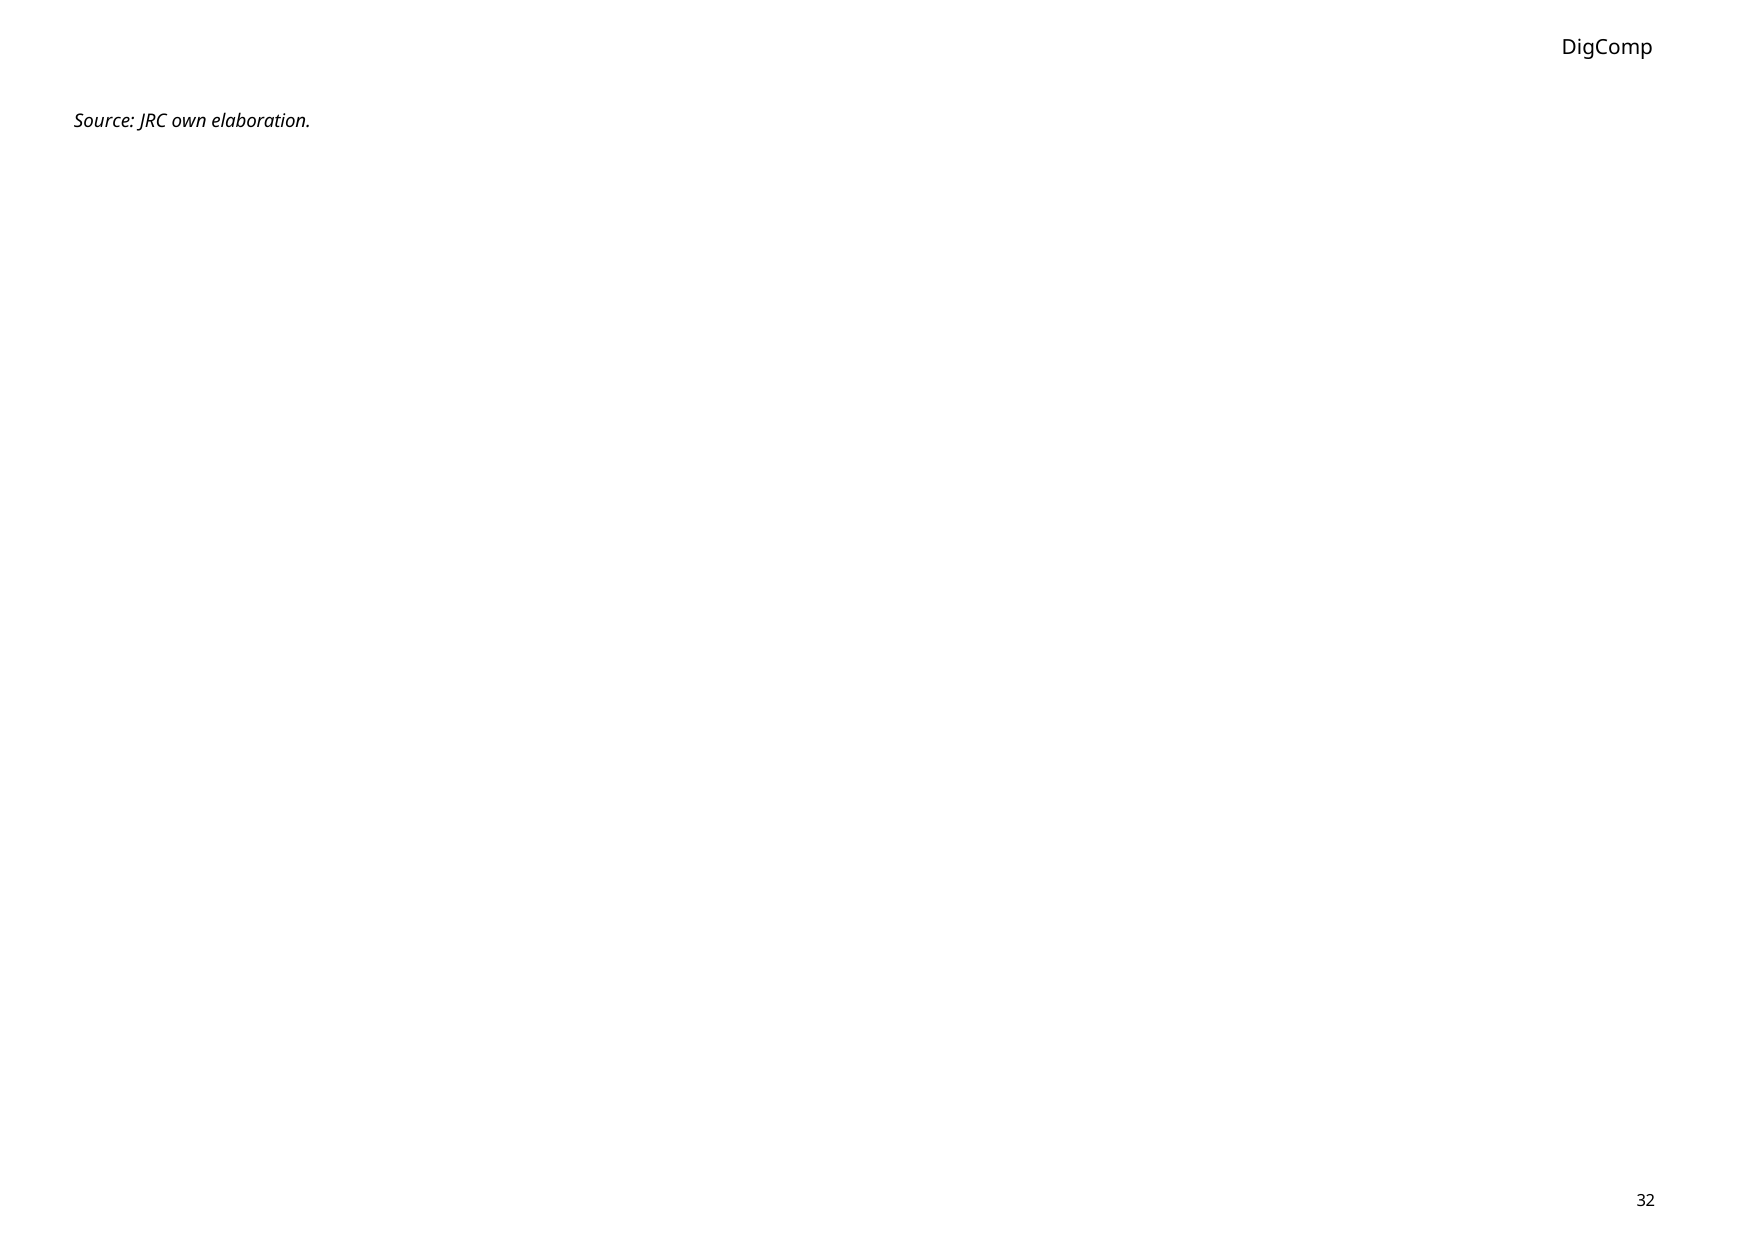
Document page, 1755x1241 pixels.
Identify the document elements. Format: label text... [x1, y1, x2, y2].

text Source: JRC own elaboration. [74, 107, 1710, 133]
